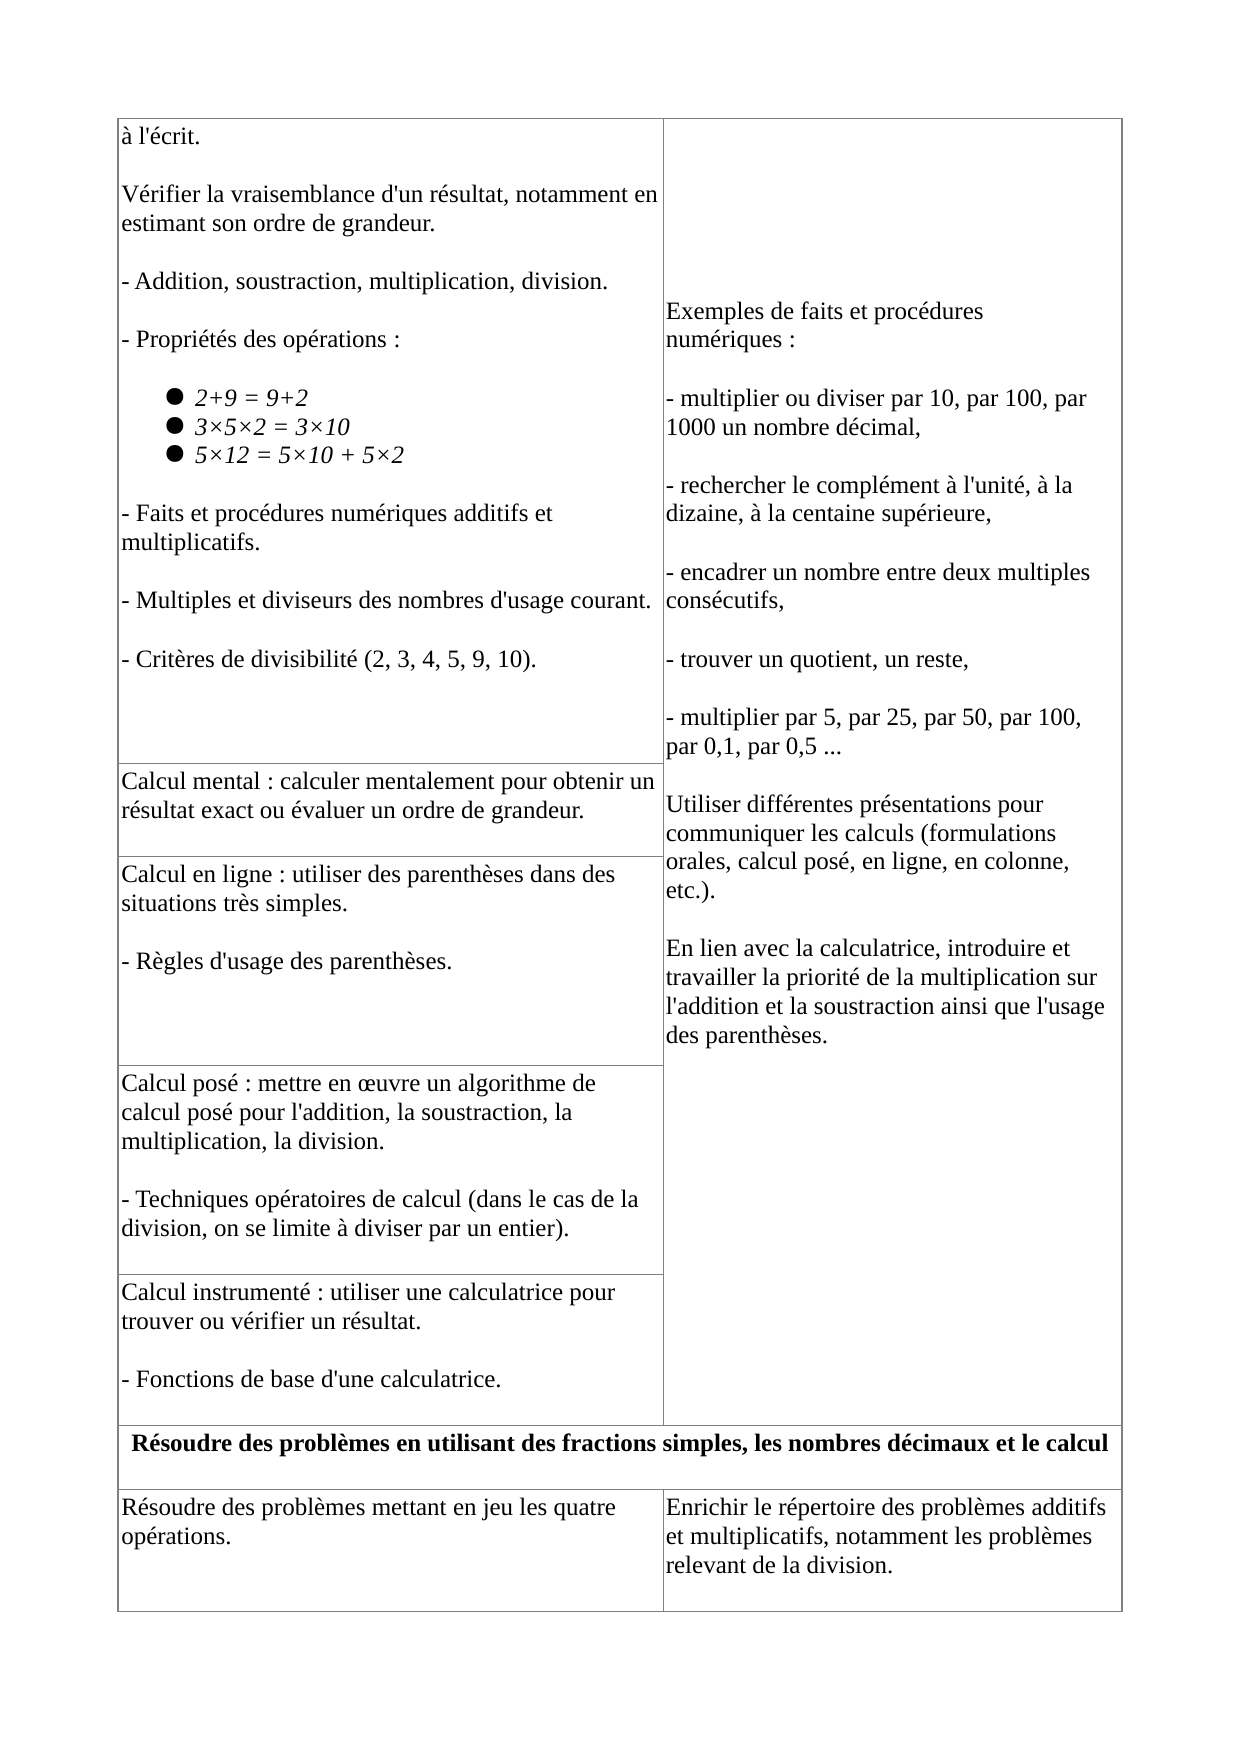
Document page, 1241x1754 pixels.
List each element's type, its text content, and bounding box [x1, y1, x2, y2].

table_cell Résoudre des problèmes mettant en jeu les quatre opérations. [119, 1490, 663, 1611]
table_cell Enrichir le répertoire des problèmes additifs et multiplicatifs, notamment les problèmes relevant de la division. [664, 1490, 1121, 1611]
table_cell Calcul en ligne : utiliser des parenthèses dans des situations très simples. - Règles d'usage des parenthèses. [119, 857, 663, 1065]
table_cell Exemples de faits et procédures numériques : - multiplier ou diviser par 10, par 100, par 1000 un nombre décimal, - rechercher le complément à l'unité, à la dizaine, à la centaine supérieure, - encadrer un nombre entre deux multiples consécutifs, - trouver un quotient, un reste, - multiplier par 5, par 25, par 50, par 100, par 0,1, par 0,5 ... Utiliser différentes présentations pour communiquer les calculs (formulations orales, calcul posé, en ligne, en colonne, etc.). En lien avec la calculatrice, introduire et travailler la priorité de la multiplication sur l'addition et la soustraction ainsi que l'usage des parenthèses. [664, 119, 1121, 1425]
table_cell Calcul instrumenté : utiliser une calculatrice pour trouver ou vérifier un résultat. - Fonctions de base d'une calculatrice. [119, 1275, 663, 1425]
table_cell à l'écrit. Vérifier la vraisemblance d'un résultat, notamment en estimant son ordre de grandeur. - Addition, soustraction, multiplication, division. - Propriétés des opérations : 2+9 = 9+2 3×5×2 = 3×10 5×12 = 5×10 + 5×2 - Faits et procédures numériques additifs et multiplicatifs. - Multiples et diviseurs des nombres d'usage courant. - Critères de divisibilité (2, 3, 4, 5, 9, 10). [119, 119, 663, 763]
table_cell Résoudre des problèmes en utilisant des fractions simples, les nombres décimaux et le calcul [119, 1426, 1121, 1489]
table_cell Calcul mental : calculer mentalement pour obtenir un résultat exact ou évaluer un ordre de grandeur. [119, 764, 663, 856]
table_cell Calcul posé : mettre en œuvre un algorithme de calcul posé pour l'addition, la soustraction, la multiplication, la division. - Techniques opératoires de calcul (dans le cas de la division, on se limite à diviser par un entier). [119, 1066, 663, 1274]
